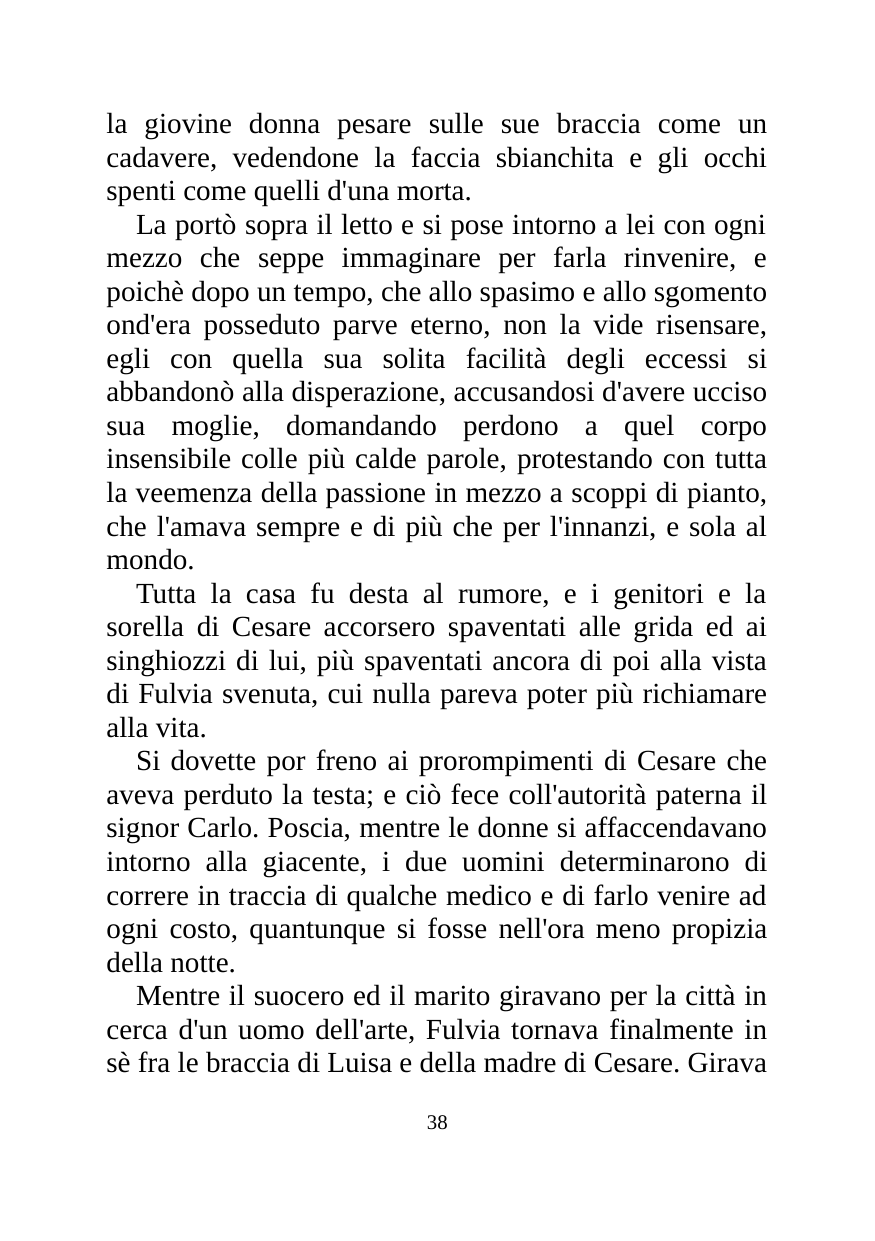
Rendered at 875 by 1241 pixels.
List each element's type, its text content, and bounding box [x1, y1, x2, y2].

text la giovine donna pesare sulle sue braccia come un cadavere, vedendone la faccia sbianchita e gli occhi spenti come quelli d'una morta. [106, 106, 768, 207]
text Tutta la casa fu desta al rumore, e i genitori e la sorella di Cesare accorsero spaventati alle grida ed ai singhiozzi di lui, più spaventati ancora di poi alla vista di Fulvia svenuta, cui nulla pareva poter più richiamare alla vita. [106, 576, 768, 743]
text La portò sopra il letto e si pose intorno a lei con ogni mezzo che seppe immaginare per farla rinvenire, e poichè dopo un tempo, che allo spasimo e allo sgomento ond'era posseduto parve eterno, non la vide risensare, egli con quella sua solita facilità degli eccessi si abbandonò alla disperazione, accusandosi d'avere ucciso sua moglie, domandando perdono a quel corpo insensibile colle più calde parole, protestando con tutta la veemenza della passione in mezzo a scoppi di pianto, che l'amava sempre e di più che per l'innanzi, e sola al mondo. [106, 207, 768, 576]
text Mentre il suocero ed il marito giravano per la città in cerca d'un uomo dell'arte, Fulvia tornava finalmente in sè fra le braccia di Luisa e della madre di Cesare. Girava [106, 978, 768, 1079]
text Si dovette por freno ai prorompimenti di Cesare che aveva perduto la testa; e ciò fece coll'autorità paterna il signor Carlo. Poscia, mentre le donne si affaccendavano intorno alla giacente, i due uomini determinarono di correre in traccia di qualche medico e di farlo venire ad ogni costo, quantunque si fosse nell'ora meno propizia della notte. [106, 743, 768, 978]
